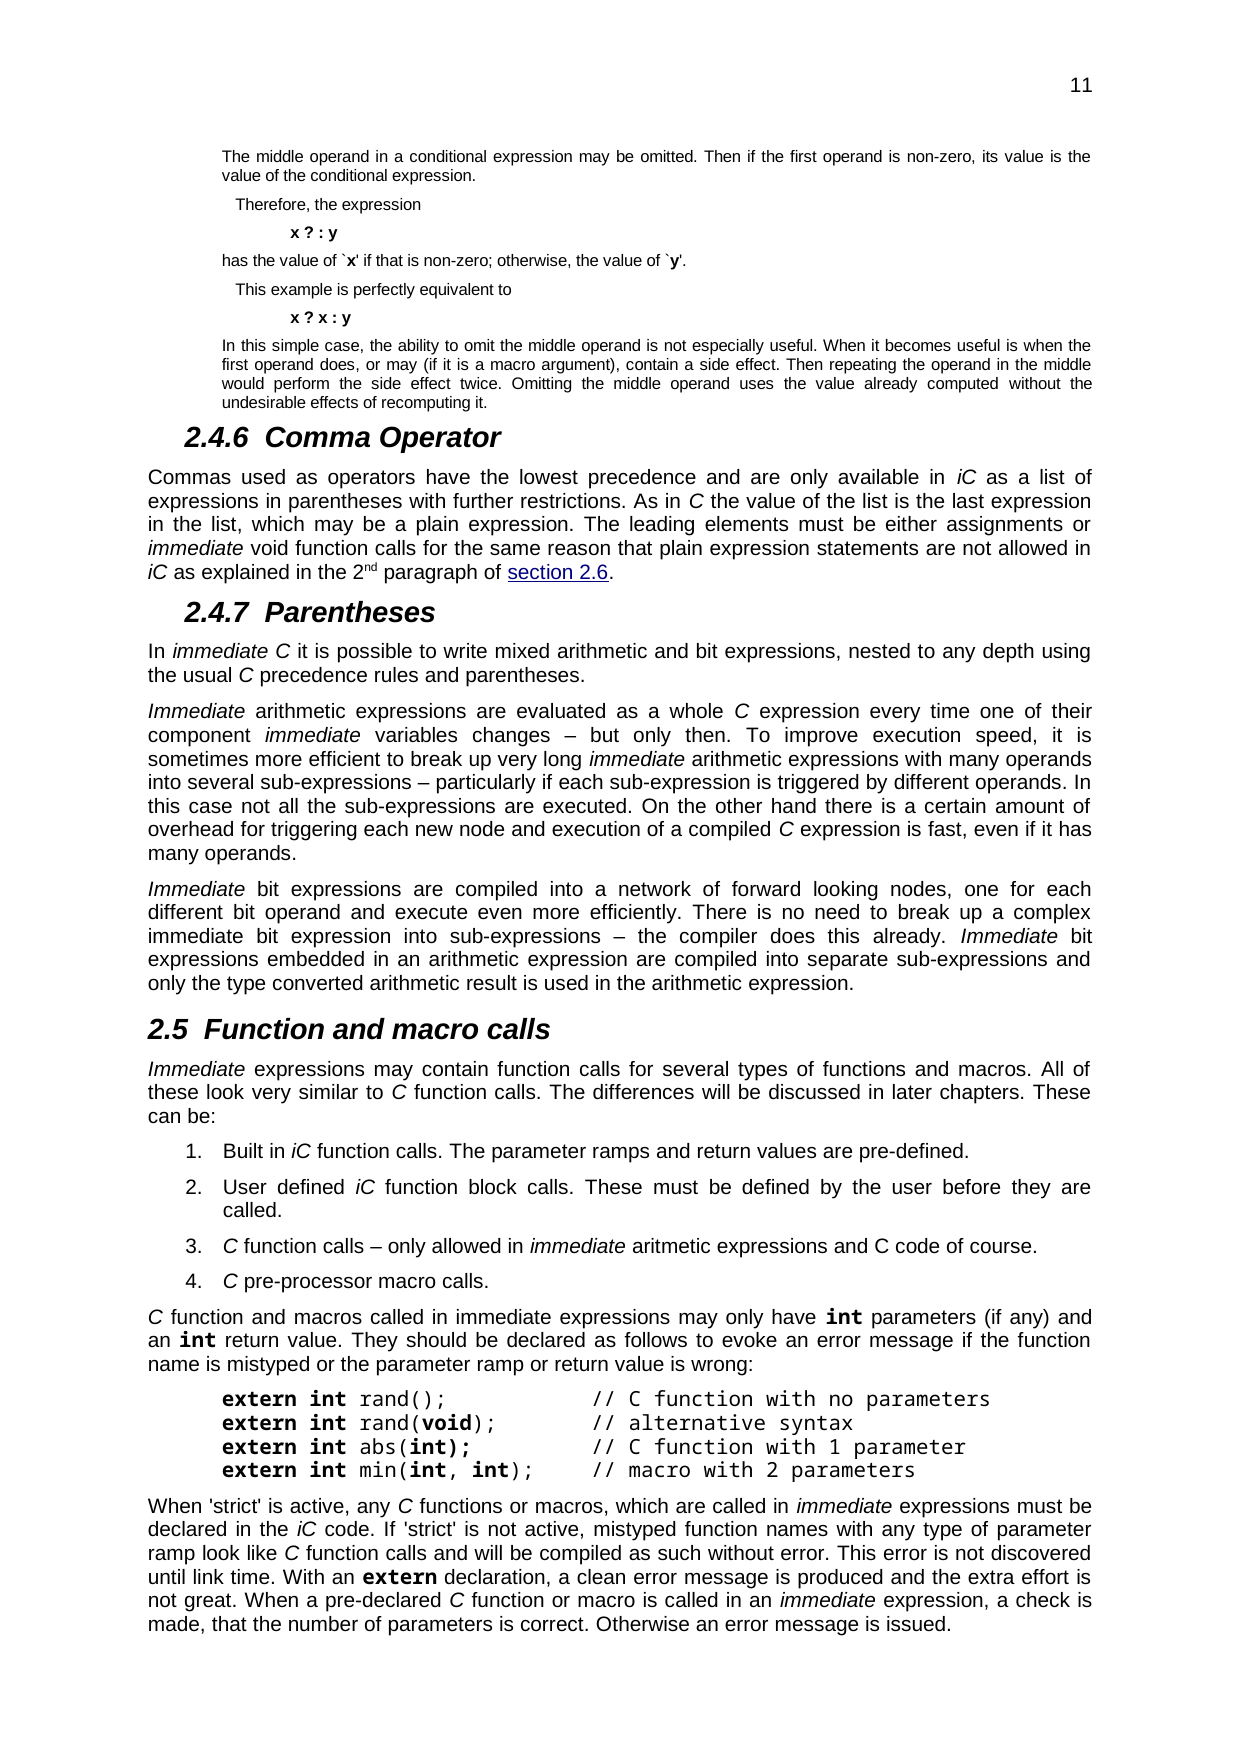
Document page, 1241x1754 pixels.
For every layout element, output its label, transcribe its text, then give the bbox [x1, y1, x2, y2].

text has the value of `x' if that is non-zero; otherwise, the value of `y'. [222, 252, 1092, 270]
text extern int rand(); // C function with no parameters extern int rand(void); // alternative syntax extern int abs(int); // C function with 1 parameter extern int min(int, int); // macro with 2 parameters [222, 1388, 1092, 1483]
list C function calls – only allowed in immediate aritmetic expressions and C code of course. [185, 1234, 1092, 1258]
text Immediate arithmetic expressions are evaluated as a whole C expression every time one of their component immediate variables changes – but only then. To improve execution speed, it is sometimes more efficient to break up very long immediate arithmetic expressions with many operands into several sub-expressions – particularly if each sub-expression is triggered by different operands. In this case not all the sub-expressions are executed. On the other hand there is a certain amount of overhead for triggering each new node and execution of a compiled C expression is fast, even if it has many operands. [148, 700, 1092, 865]
list Built in iC function calls. The parameter ramps and return values are pre-defined. [185, 1140, 1092, 1164]
text When 'strict' is active, any C functions or macros, which are called in immediate expressions must be declared in the iC code. If 'strict' is not active, mistyped function names with any type of parameter ramp look like C function calls and will be compiled as such without error. This error is not discovered until link time. With an extern declaration, a clean error message is produced and the extra effort is not great. When a pre-declared C function or macro is called in an immediate expression, a check is made, that the number of parameters is correct. Otherwise an error message is issued. [148, 1494, 1092, 1636]
text Immediate bit expressions are compiled into a network of forward looking nodes, one for each different bit operand and execute even more efficiently. There is no need to break up a complex immediate bit expression into sub-expressions – the compiler does this already. Immediate bit expressions embedded in an arithmetic expression are compiled into separate sub-expressions and only the type converted arithmetic result is used in the arithmetic expression. [148, 877, 1092, 995]
text The middle operand in a conditional expression may be omitted. Then if the first operand is non-zero, its value is the value of the conditional expression. [222, 148, 1092, 185]
text Therefore, the expression [222, 195, 1092, 214]
text C function and macros called in immediate expressions may only have int parameters (if any) and an int return value. They should be declared as follows to evoke an error message if the function name is mistyped or the parameter ramp or return value is wrong: [148, 1305, 1092, 1376]
text Immediate expressions may contain function calls for several types of functions and macros. All of these look very similar to C function calls. The differences will be discussed in later chapters. These can be: [148, 1057, 1092, 1128]
subtitle Comma Operator [184, 421, 1092, 454]
text Commas used as operators have the lowest precedence and are only available in iC as a list of expressions in parentheses with further restrictions. As in C the value of the list is the last expression in the list, which may be a plain expression. The leading elements must be either assignments or immediate void function calls for the same reason that plain expression statements are not allowed in iC as explained in the 2nd paragraph of section 2.6. [148, 466, 1092, 584]
text In immediate C it is possible to write mixed arithmetic and bit expressions, nested to any depth using the usual C precedence rules and parentheses. [148, 640, 1092, 687]
subtitle Parentheses [184, 596, 1092, 628]
subtitle Function and macro calls [148, 1013, 1092, 1046]
text x ? : y [268, 223, 1092, 242]
text In this simple case, the ability to omit the middle operand is not especially useful. When it becomes useful is when the first operand does, or may (if it is a macro argument), contain a side effect. Then repeating the operand in the middle would perform the side effect twice. Omitting the middle operand uses the value already computed without the undesirable effects of recomputing it. [222, 337, 1092, 412]
text x ? x : y [268, 308, 1092, 327]
text This example is perfectly equivalent to [222, 280, 1092, 299]
list C pre-processor macro calls. [185, 1270, 1092, 1293]
list User defined iC function block calls. These must be defined by the user before they are called. [185, 1175, 1092, 1223]
